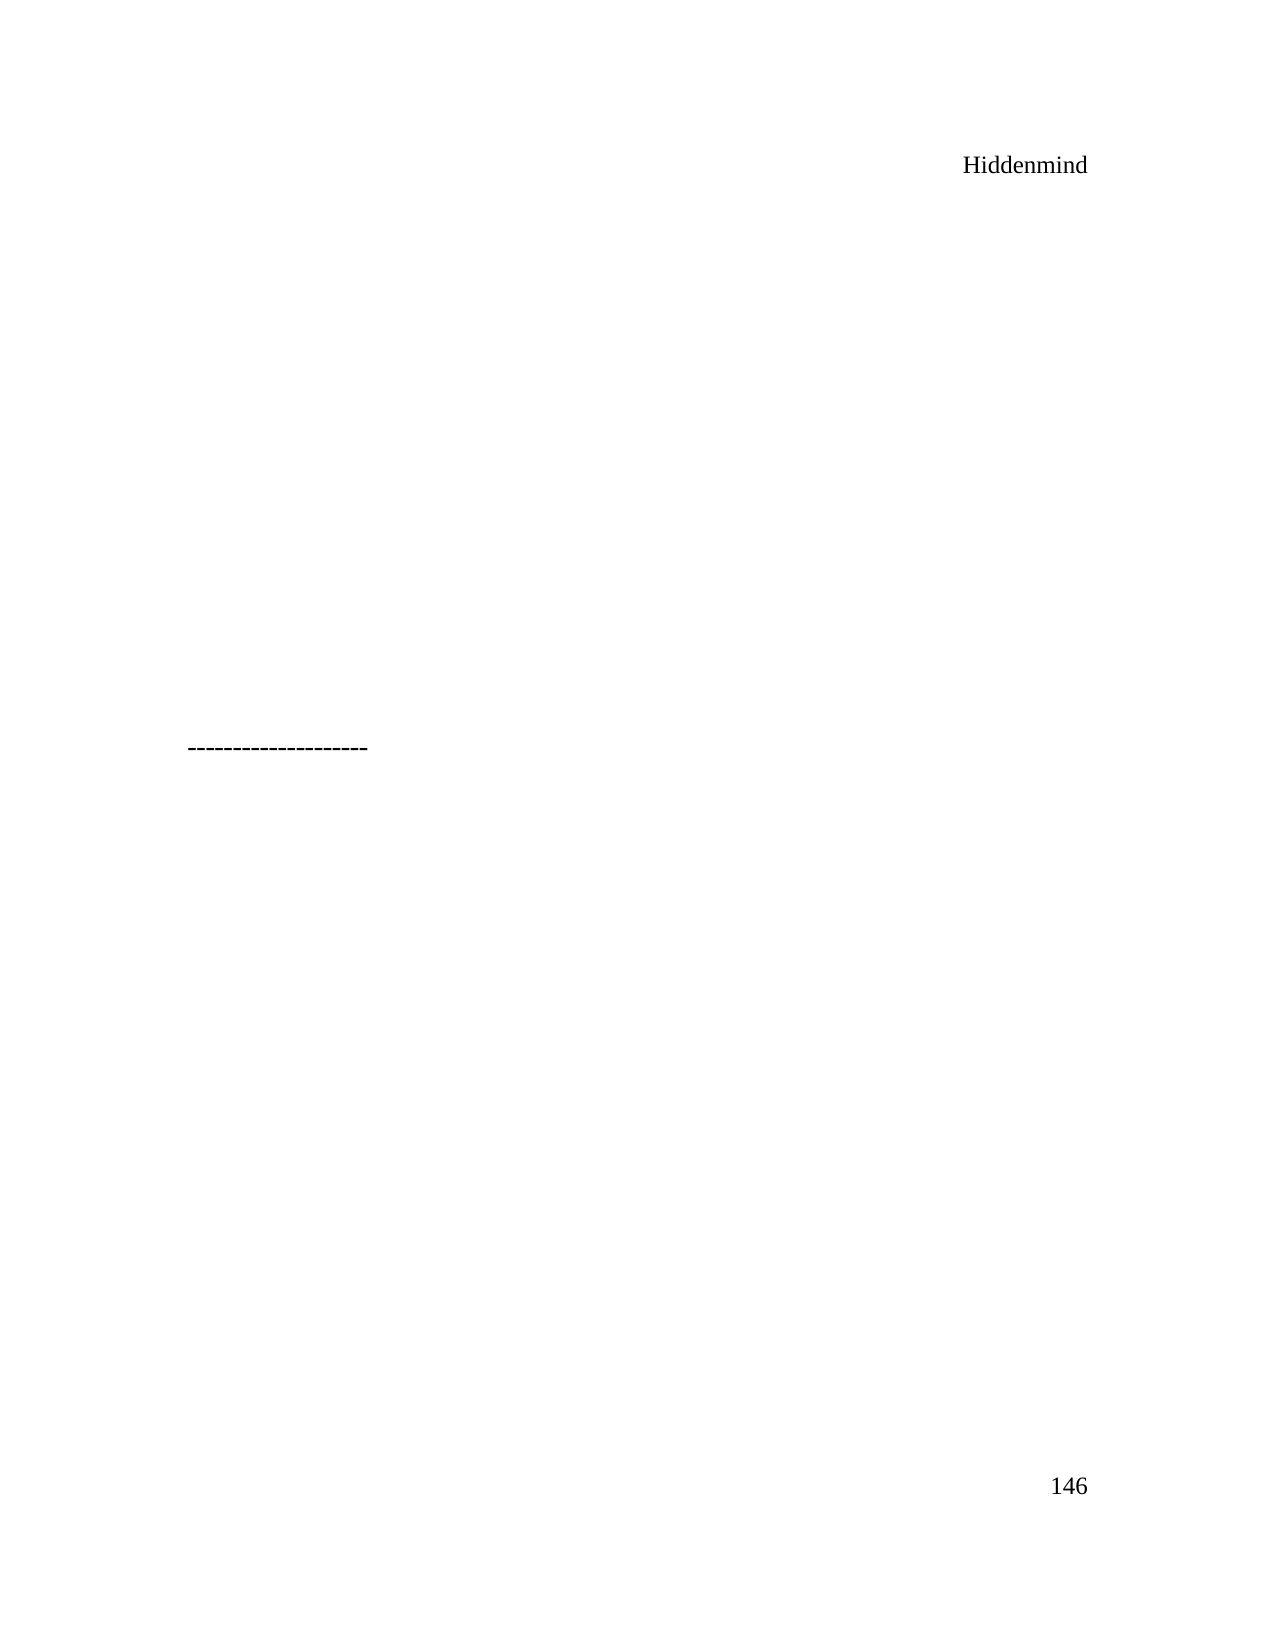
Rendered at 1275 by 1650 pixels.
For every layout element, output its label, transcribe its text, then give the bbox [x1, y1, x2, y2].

text -------------------- [187, 726, 1087, 766]
